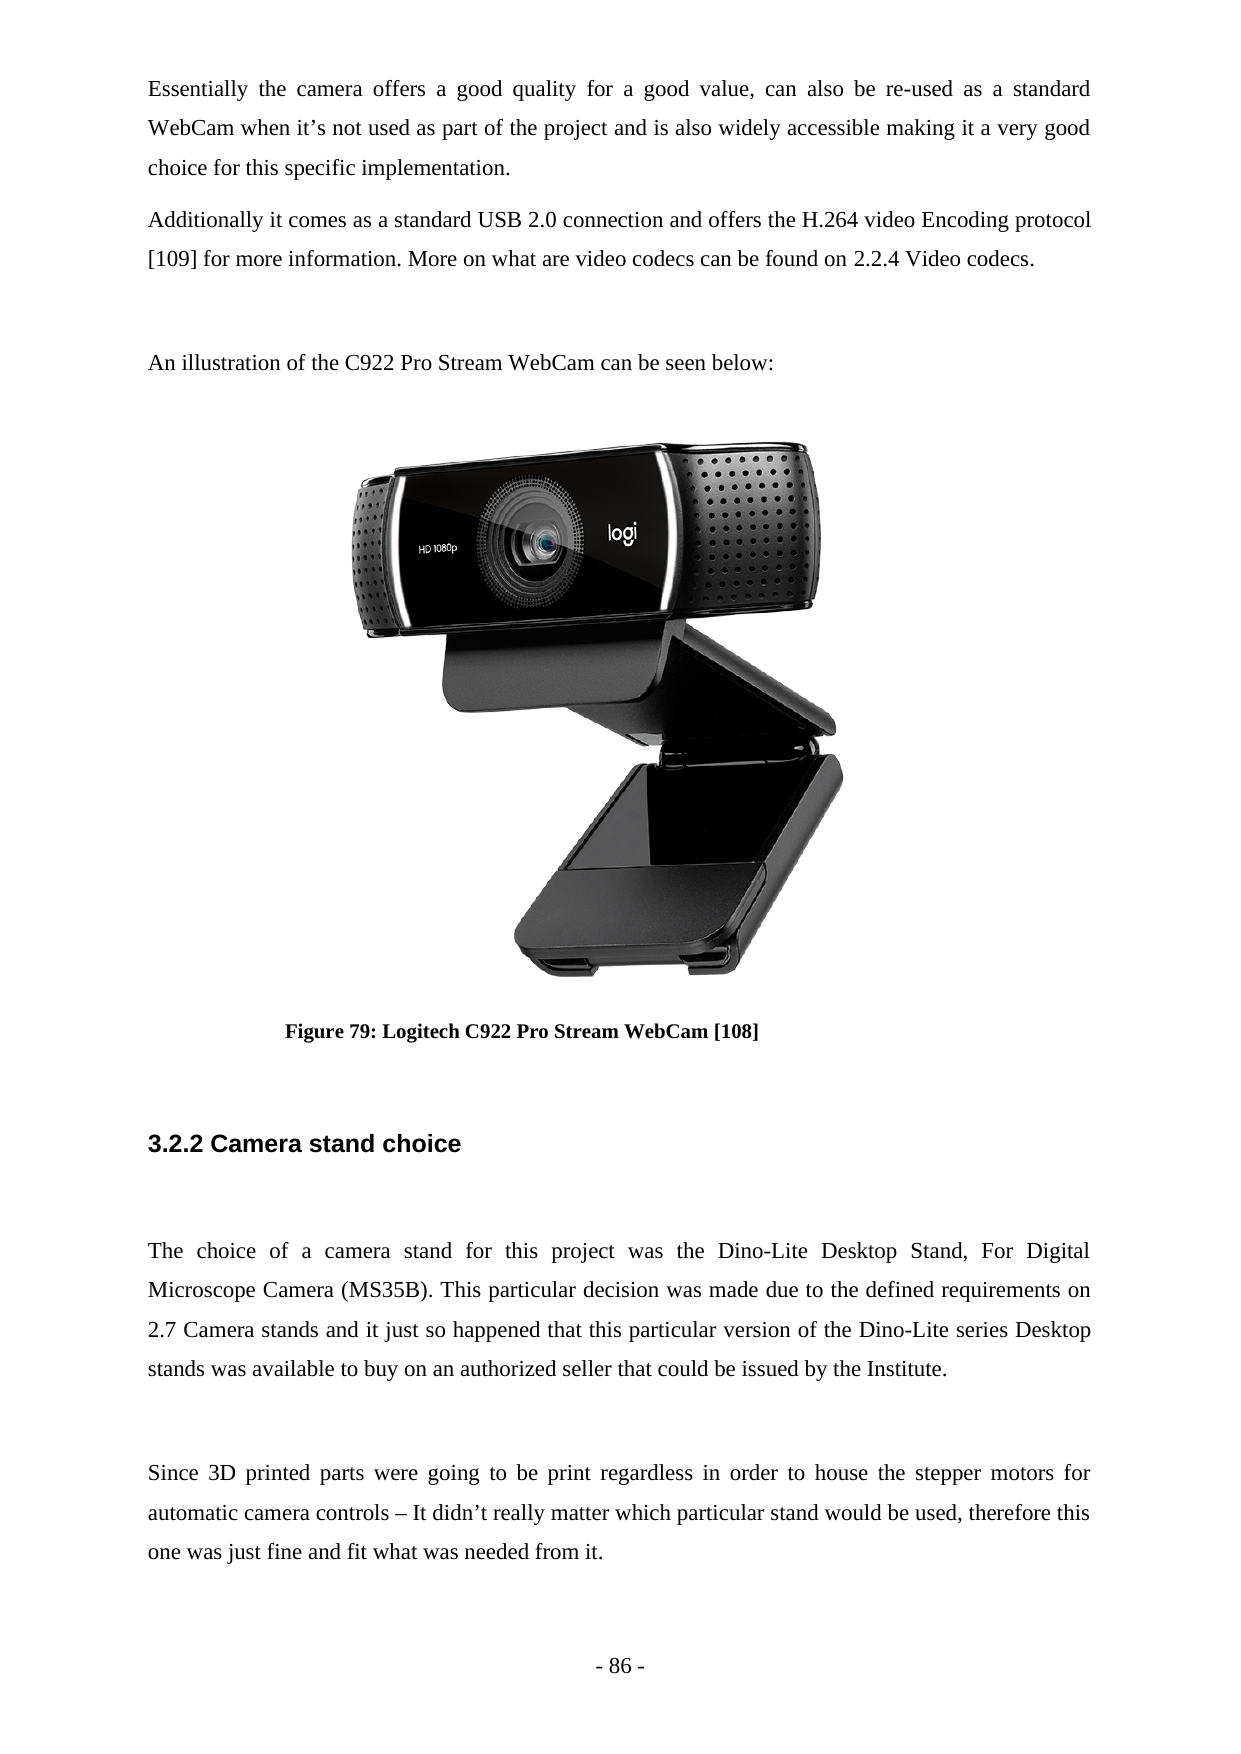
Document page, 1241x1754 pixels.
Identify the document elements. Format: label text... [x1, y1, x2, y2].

subtitle 3.2.2 Camera stand choice [148, 1129, 1092, 1158]
text Essentially the camera offers a good quality for a good value, can also be re-used as a standard WebCam when it’s not used as part of the project and is also widely accessible making it a very good choice for this specific implementation. [148, 75, 1092, 180]
text An illustration of the C922 Pro Stream WebCam can be seen below: [148, 349, 1092, 376]
text Since 3D printed parts were going to be print regardless in order to house the stepper motors for automatic camera controls – It didn’t really matter which particular stand would be used, therefore this one was just fine and fit what was needed from it. [148, 1459, 1092, 1564]
text Figure 79: Logitech C922 Pro Stream WebCam [108] [285, 991, 955, 1043]
text The choice of a camera stand for this project was the Dino-Lite Desktop Stand, For Digital Microscope Camera (MS35B). This particular decision was made due to the defined requirements on 2.7 Camera stands and it just so happened that this particular version of the Dino-Lite series Desktop stands was available to buy on an authorized seller that could be issued by the Institute. [148, 1237, 1092, 1381]
picture [284, 415, 956, 991]
text Additionally it comes as a standard USB 2.0 connection and offers the H.264 video Encoding protocol [109] for more information. More on what are video codecs can be found on 2.2.4 Video codecs. [148, 206, 1092, 272]
